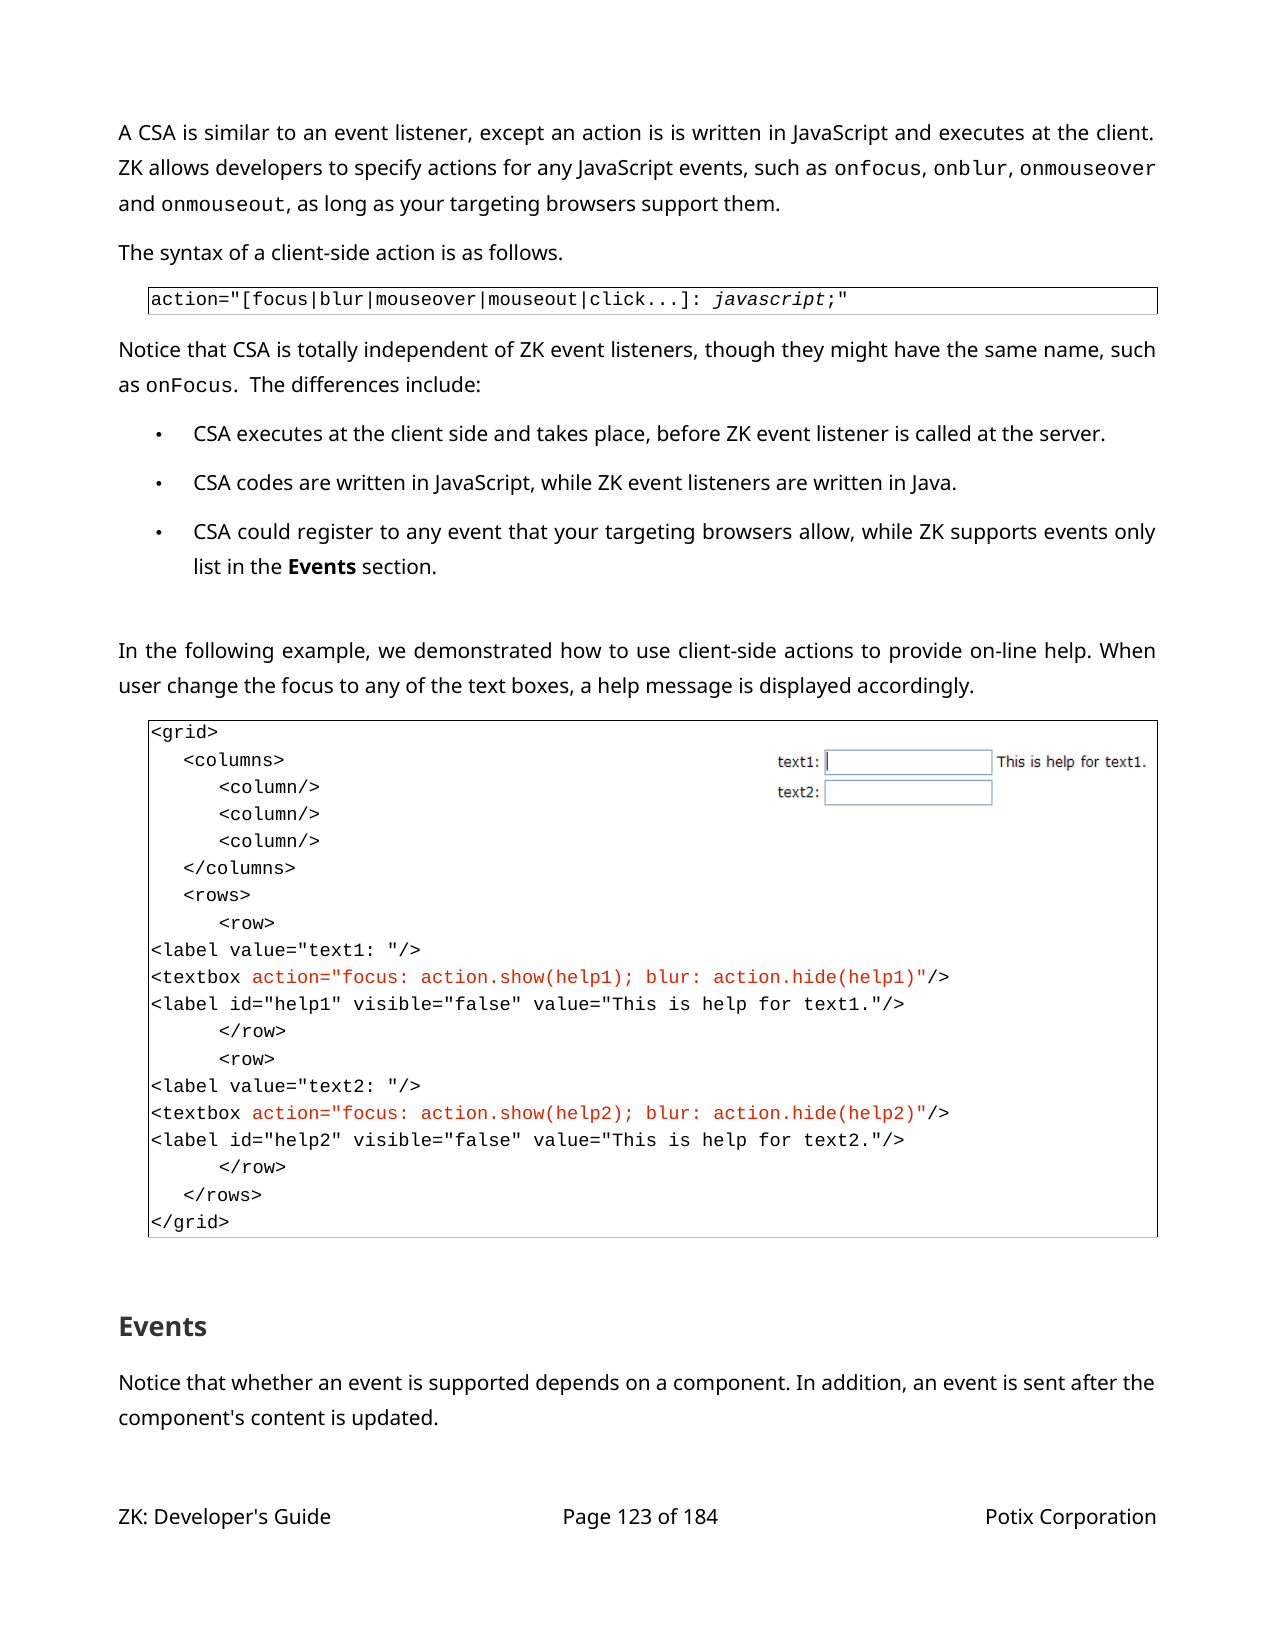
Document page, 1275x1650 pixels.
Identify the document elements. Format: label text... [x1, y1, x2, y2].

text </grid> [149, 1209, 1157, 1237]
list CSA codes are written in JavaScript, while ZK event listeners are written in Java. [156, 468, 1157, 496]
text <column/> [149, 802, 1157, 826]
text <label id="help2" visible="false" value="This is help for text2."/> [149, 1128, 1157, 1152]
list CSA could register to any event that your targeting browsers allow, while ZK supports events only list in the Events section. [156, 517, 1157, 580]
list CSA executes at the client side and takes place, before ZK event listener is called at the server. [156, 419, 1157, 447]
text <textbox action="focus: action.show(help1); blur: action.hide(help1)"/> [149, 965, 1157, 989]
text Notice that CSA is totally independent of ZK event listeners, though they might have the same name, such as onFocus. The differences include: [118, 335, 1157, 398]
picture [776, 745, 1152, 809]
text The syntax of a client-side action is as follows. [118, 238, 1157, 266]
text In the following example, we demonstrated how to use client-side actions to provide on-line help. When user change the focus to any of the text boxes, a help message is displayed accordingly. [118, 601, 1157, 699]
text <label value="text1: "/> [149, 938, 1157, 962]
text action="[focus|blur|mouseover|mouseout|click...]: javascript;" [149, 288, 1157, 314]
subtitle Events [118, 1308, 1157, 1344]
text <row> [149, 911, 1157, 935]
text <grid> [149, 721, 1157, 744]
text <column/> [149, 829, 1157, 853]
text <label value="text2: "/> [149, 1074, 1157, 1098]
text </rows> [149, 1182, 1157, 1207]
text A CSA is similar to an event listener, except an action is is written in JavaScript and executes at the client. ZK allows developers to specify actions for any JavaScript events, such as onfocus, onblur, onmouseover and onmouseout, as long as your targeting browsers support them. [118, 118, 1157, 217]
text <rows> [149, 883, 1157, 908]
text <textbox action="focus: action.show(help2); blur: action.hide(help2)"/> [149, 1101, 1157, 1125]
text <row> [149, 1046, 1157, 1071]
text </row> [149, 1155, 1157, 1179]
text </columns> [149, 856, 1157, 880]
text </row> [149, 1019, 1157, 1043]
text <column/> [149, 774, 776, 799]
text <columns> [149, 747, 776, 772]
text <label id="help1" visible="false" value="This is help for text1."/> [149, 992, 1157, 1016]
text Notice that whether an event is supported depends on a component. In addition, an event is sent after the component's content is updated. [118, 1368, 1157, 1432]
